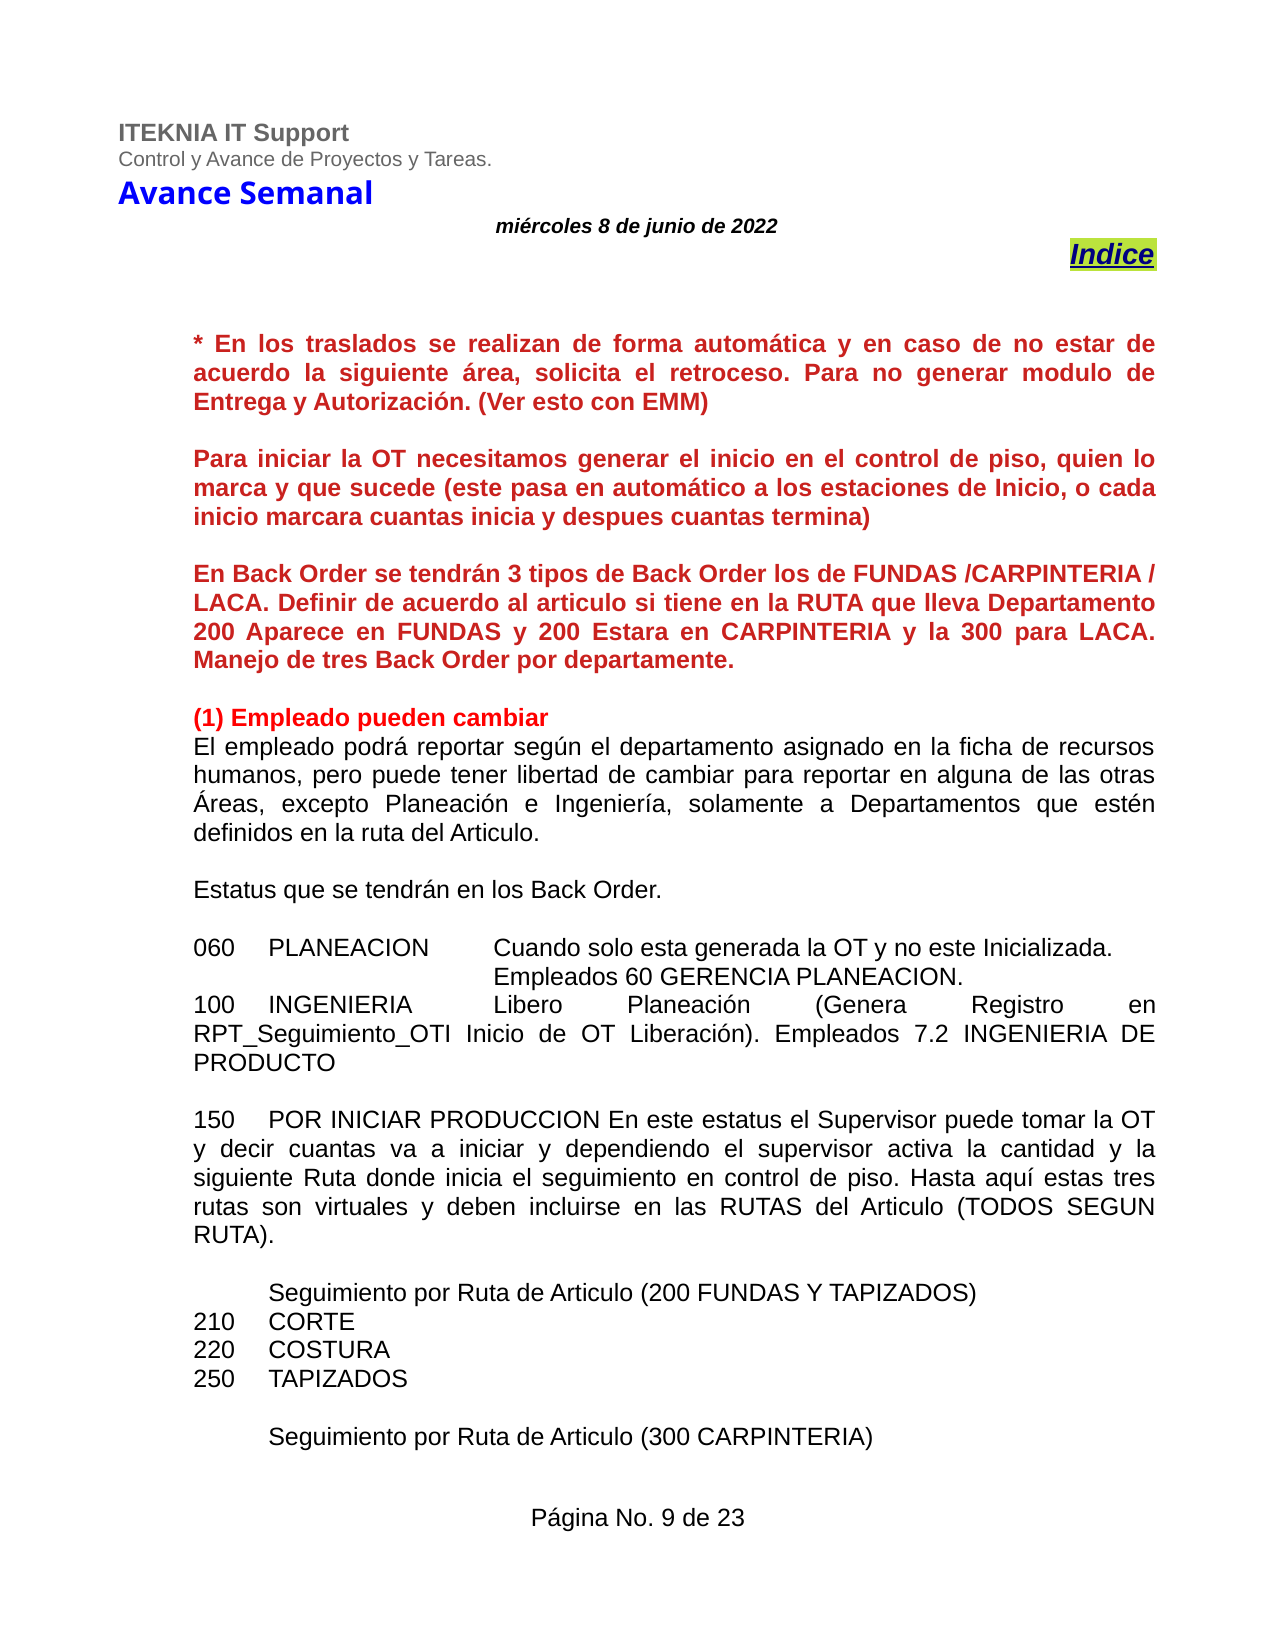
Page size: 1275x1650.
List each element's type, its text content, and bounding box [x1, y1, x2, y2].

text 220 COSTURA [118, 1335, 1157, 1364]
text Seguimiento por Ruta de Articulo (300 CARPINTERIA) [118, 1422, 1157, 1450]
text 100 INGENIERIA Libero Planeación (Genera Registro en RPT_Seguimiento_OTI Inicio de OT Liberación). Empleados 7.2 INGENIERIA DE PRODUCTO [193, 990, 1157, 1077]
text Seguimiento por Ruta de Articulo (200 FUNDAS Y TAPIZADOS) [193, 1278, 1157, 1307]
text Para iniciar la OT necesitamos generar el inicio en el control de piso, quien lo marca y que sucede (este pasa en automático a los estaciones de Inicio, o cada inicio marcara cuantas inicia y despues cuantas termina) [193, 444, 1157, 530]
text * En los traslados se realizan de forma automática y en caso de no estar de acuerdo la siguiente área, solicita el retroceso. Para no generar modulo de Entrega y Autorización. (Ver esto con EMM) [193, 329, 1157, 415]
text 060 PLANEACION Cuando solo esta generada la OT y no este Inicializada. [118, 933, 1157, 962]
text En Back Order se tendrán 3 tipos de Back Order los de FUNDAS /CARPINTERIA / LACA. Definir de acuerdo al articulo si tiene en la RUTA que lleva Departamento 200 Aparece en FUNDAS y 200 Estara en CARPINTERIA y la 300 para LACA. Manejo de tres Back Order por departamente. [193, 559, 1157, 674]
text 150 POR INICIAR PRODUCCION En este estatus el Supervisor puede tomar la OT y decir cuantas va a iniciar y dependiendo el supervisor activa la cantidad y la siguiente Ruta donde inicia el seguimiento en control de piso. Hasta aquí estas tres rutas son virtuales y deben incluirse en las RUTAS del Articulo (TODOS SEGUN RUTA). [193, 1105, 1157, 1249]
text 210 CORTE [118, 1307, 1157, 1335]
text Empleados 60 GERENCIA PLANEACION. [118, 962, 1157, 990]
text 250 TAPIZADOS [118, 1364, 1157, 1393]
text (1) Empleado pueden cambiar [118, 703, 1157, 732]
text El empleado podrá reportar según el departamento asignado en la ficha de recursos humanos, pero puede tener libertad de cambiar para reportar en alguna de las otras Áreas, excepto Planeación e Ingeniería, solamente a Departamentos que estén definidos en la ruta del Articulo. [193, 732, 1157, 847]
text Estatus que se tendrán en los Back Order. [193, 875, 1157, 904]
